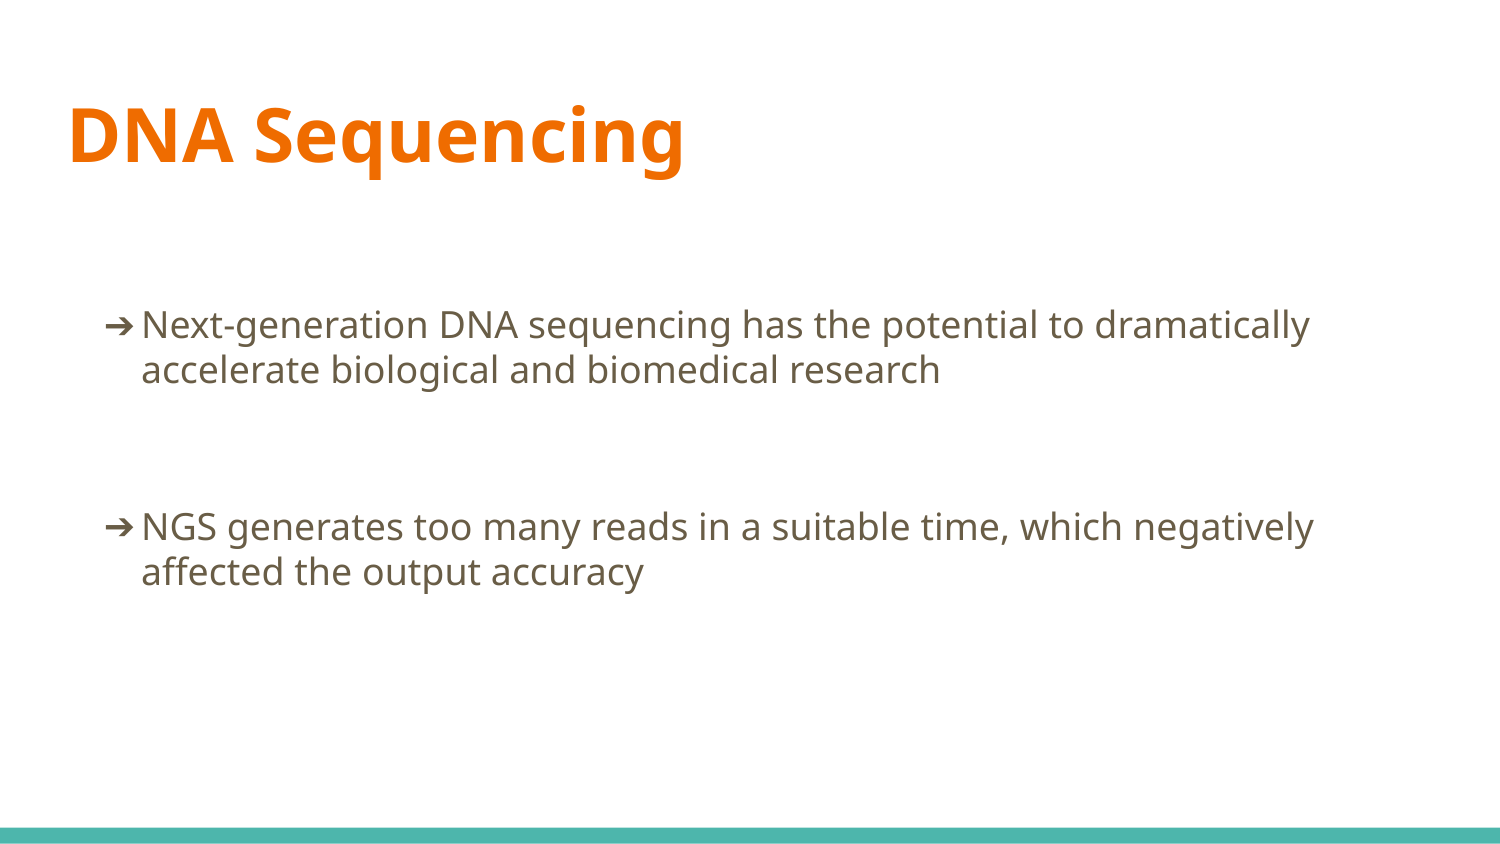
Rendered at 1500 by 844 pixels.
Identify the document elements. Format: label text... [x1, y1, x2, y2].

title DNA Sequencing [51, 72, 1449, 189]
list Next-generation DNA sequencing has the potential to dramatically accelerate biological and biomedical research NGS generates too many reads in a suitable time, which negatively affected the output accuracy [51, 207, 1449, 750]
